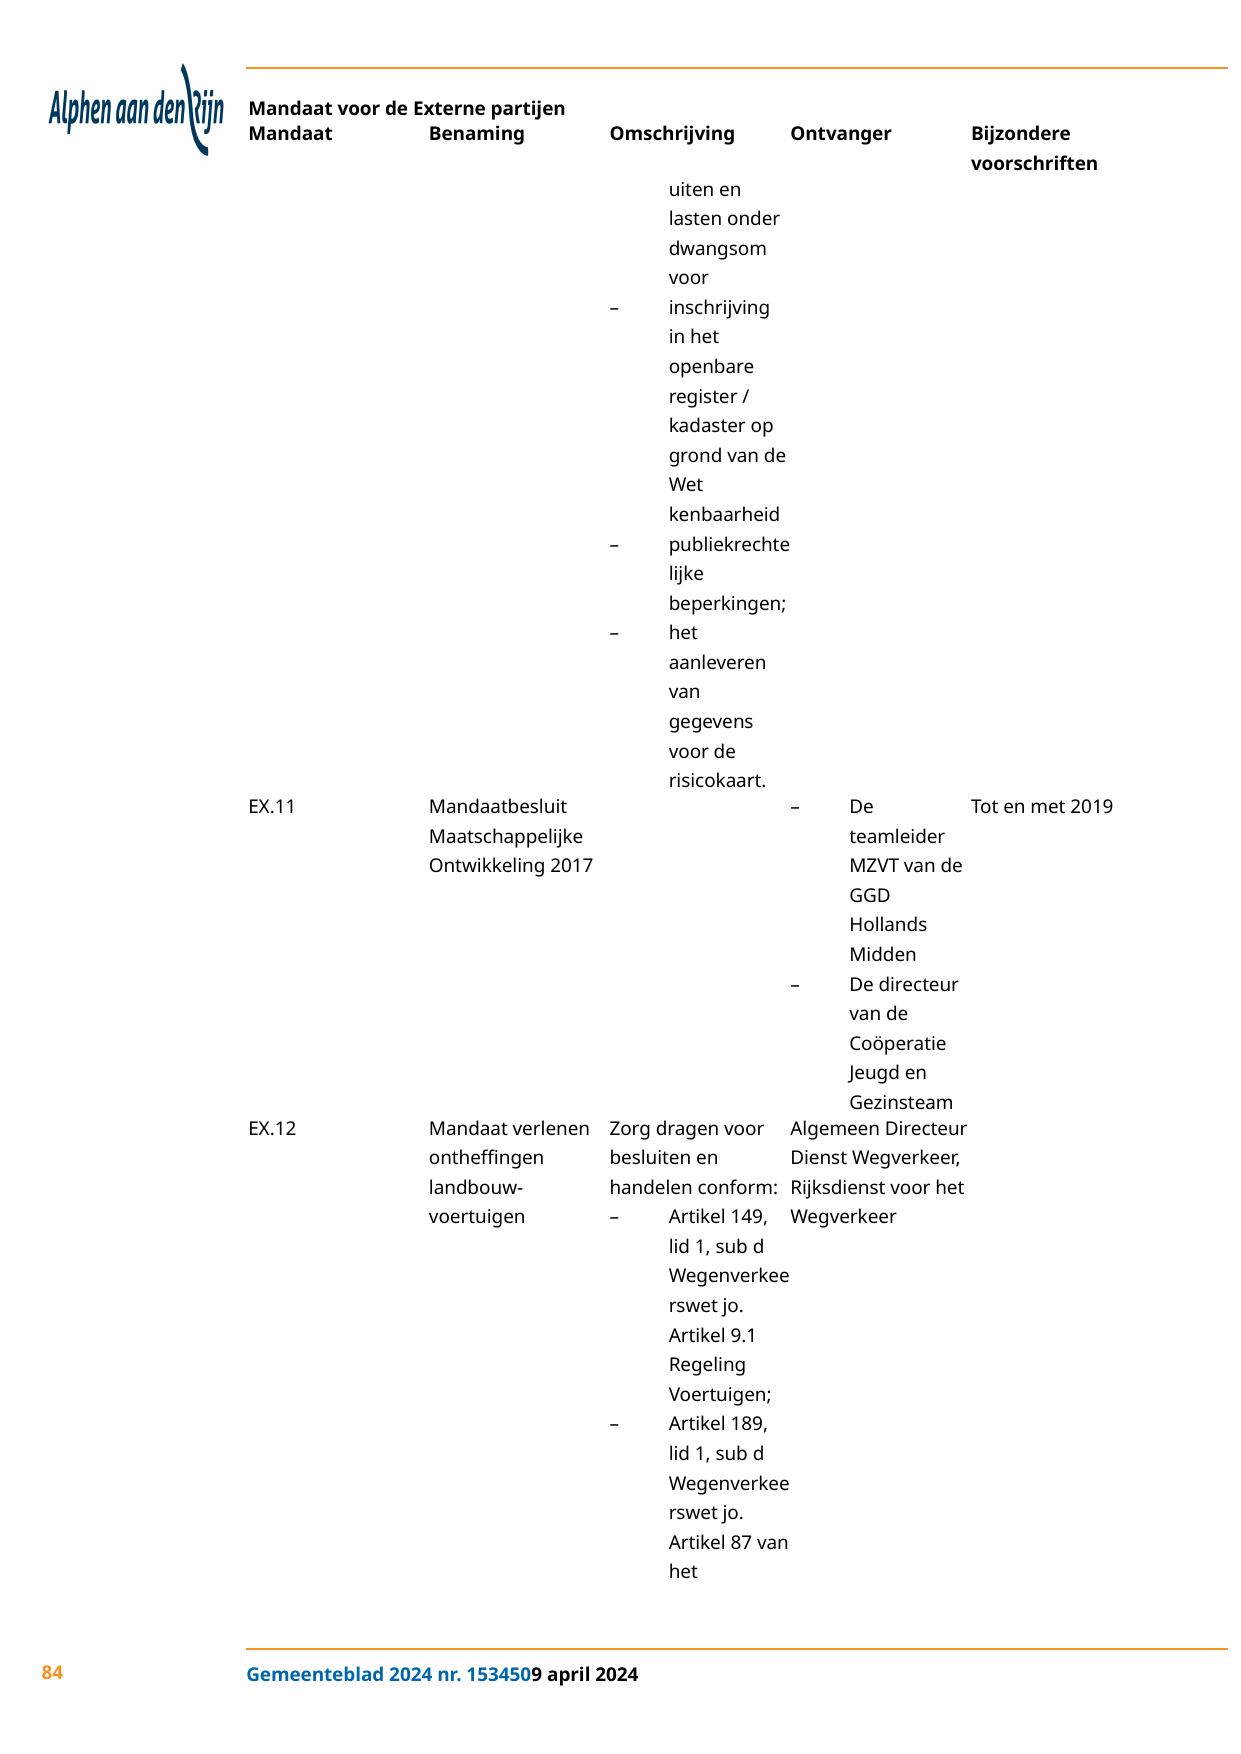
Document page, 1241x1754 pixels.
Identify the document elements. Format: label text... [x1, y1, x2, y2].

table_cell [609, 793, 790, 1115]
table_cell uiten en lasten onder dwangsom voor inschrijving in het openbare register / kadaster op grond van de Wet kenbaarheid publiekrechtelijke beperkingen; het aanleveren van gegevens voor de risicokaart. [609, 176, 790, 793]
table_cell [429, 176, 609, 793]
table_cell [248, 176, 429, 793]
table_cell Benaming [429, 121, 609, 176]
table_cell [971, 176, 1152, 793]
table_cell Algemeen Directeur Dienst Wegverkeer, Rijksdienst voor het Wegverkeer [790, 1115, 971, 1584]
table_cell Mandaat verlenen ontheffingen landbouw-voertuigen [429, 1115, 609, 1584]
table_cell [790, 176, 971, 793]
table_cell Tot en met 2019 [971, 793, 1152, 1115]
picture [41, 47, 231, 172]
table_cell EX.12 [248, 1115, 429, 1584]
table_cell Bijzondere voorschriften [971, 121, 1152, 176]
table_cell Mandaatbesluit Maatschappelijke Ontwikkeling 2017 [429, 793, 609, 1115]
table_cell Mandaat [248, 121, 429, 176]
table_cell [971, 1115, 1152, 1584]
table_cell Zorg dragen voor besluiten en handelen conform: Artikel 149, lid 1, sub d Wegenverkeerswet jo. Artikel 9.1 Regeling Voertuigen; Artikel 189, lid 1, sub d Wegenverkeerswet jo. Artikel 87 van het [609, 1115, 790, 1584]
table_cell EX.11 [248, 793, 429, 1115]
table_cell Omschrijving [609, 121, 790, 176]
table_cell De teamleider MZVT van de GGD Hollands Midden De directeur van de Coöperatie Jeugd en Gezinsteam [790, 793, 971, 1115]
table_cell Ontvanger [790, 121, 971, 176]
table_header Mandaat voor de Externe partijen [248, 95, 1152, 121]
